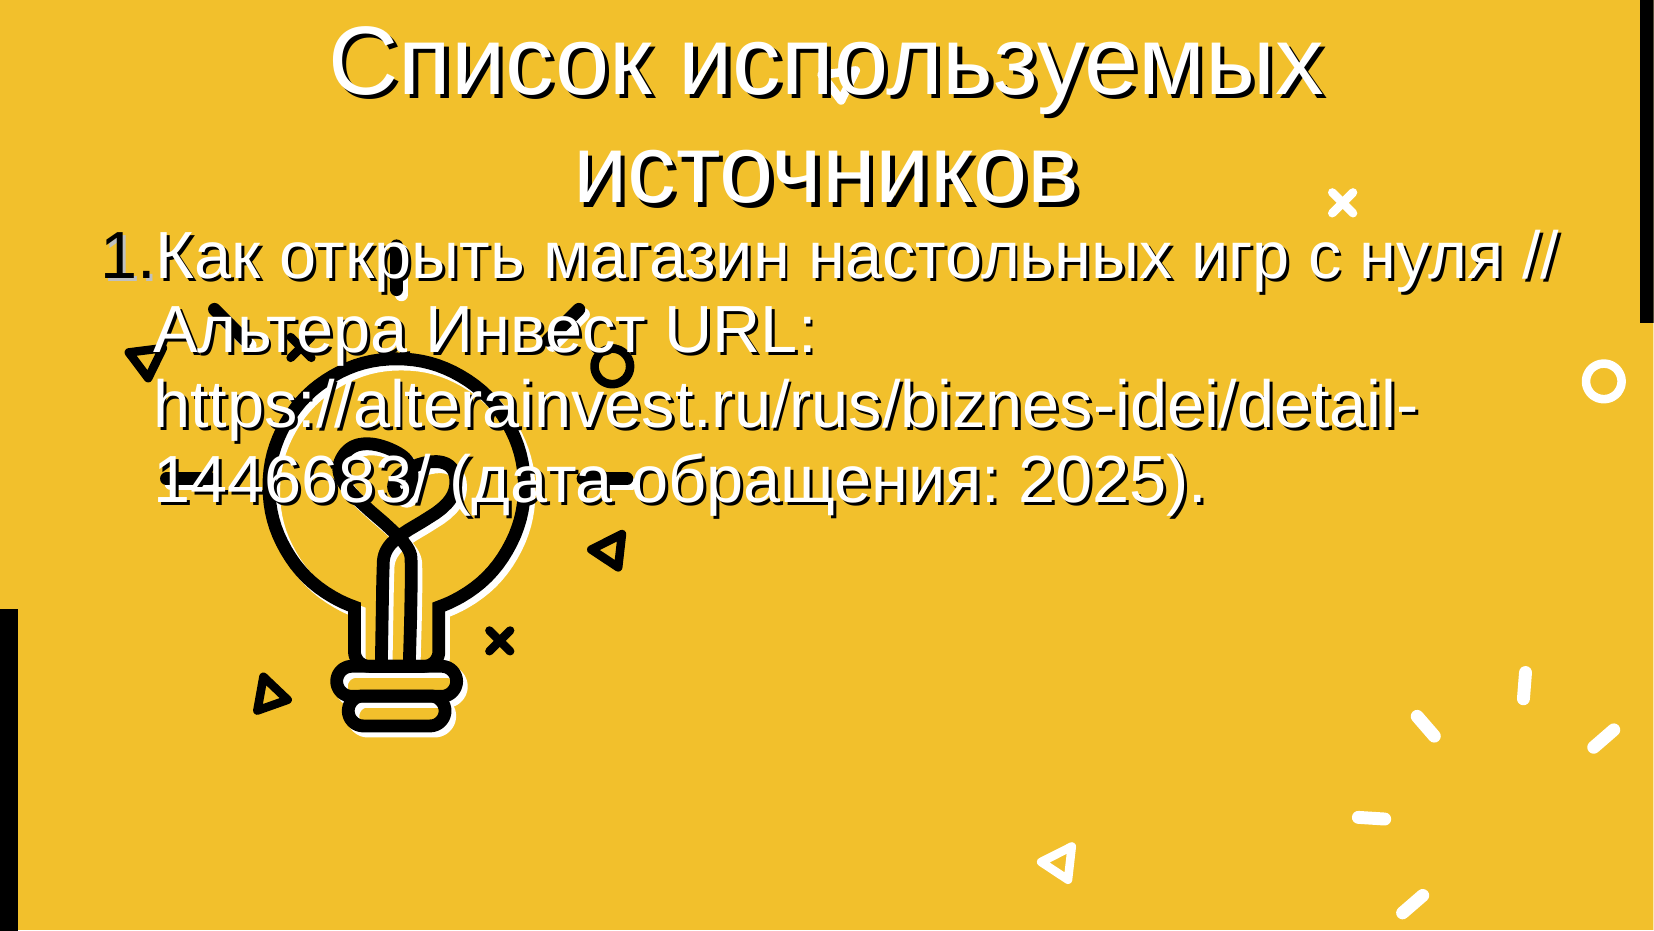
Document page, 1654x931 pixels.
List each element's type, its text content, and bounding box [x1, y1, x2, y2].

title Список используемых источников [82, 6, 1571, 217]
list Как открыть магазин настольных игр с нуля // Альтера Инвест URL: https://alterainvest.ru/rus/biznes-idei/detail-1446683/ (дата обращения: 2025). [82, 217, 1571, 758]
